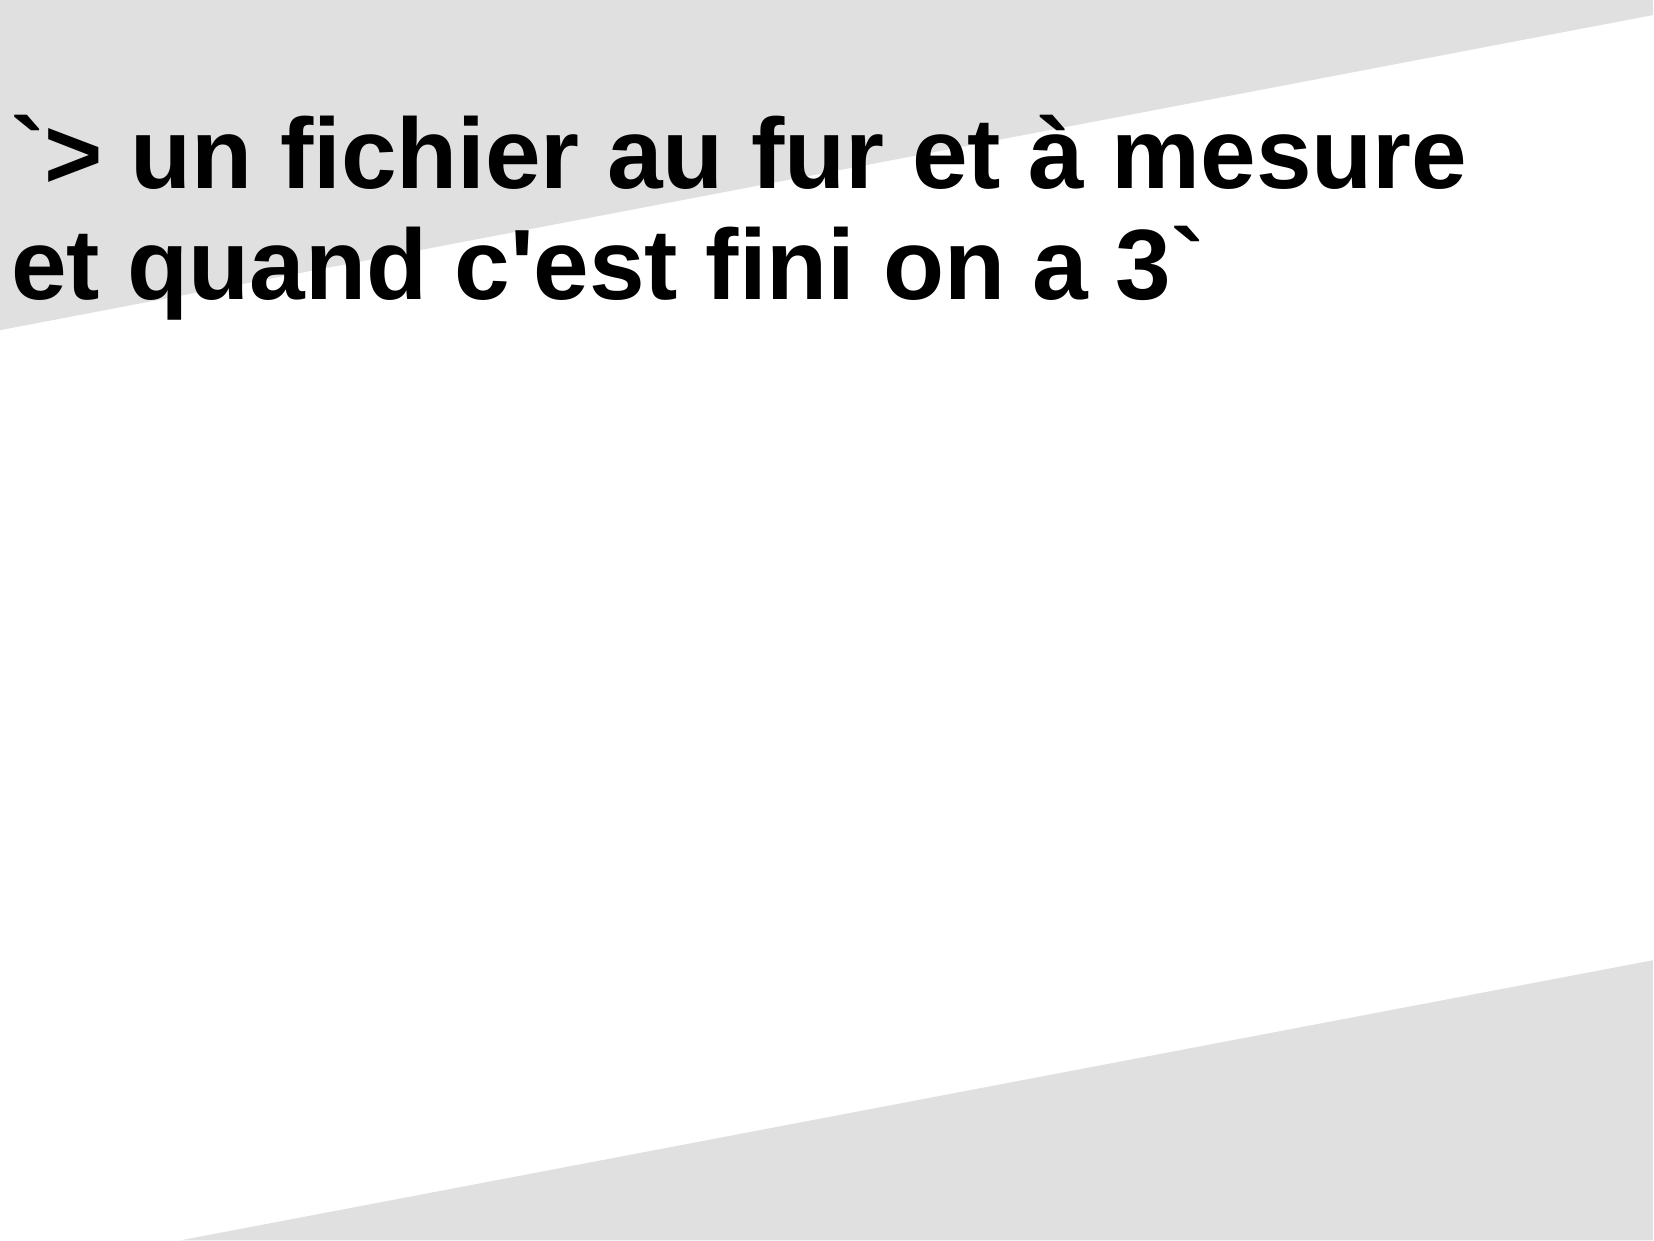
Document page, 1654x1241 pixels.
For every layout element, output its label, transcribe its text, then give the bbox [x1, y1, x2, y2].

title `> un fichier au fur et à mesure et quand c'est fini on a 3` [11, 97, 1499, 322]
